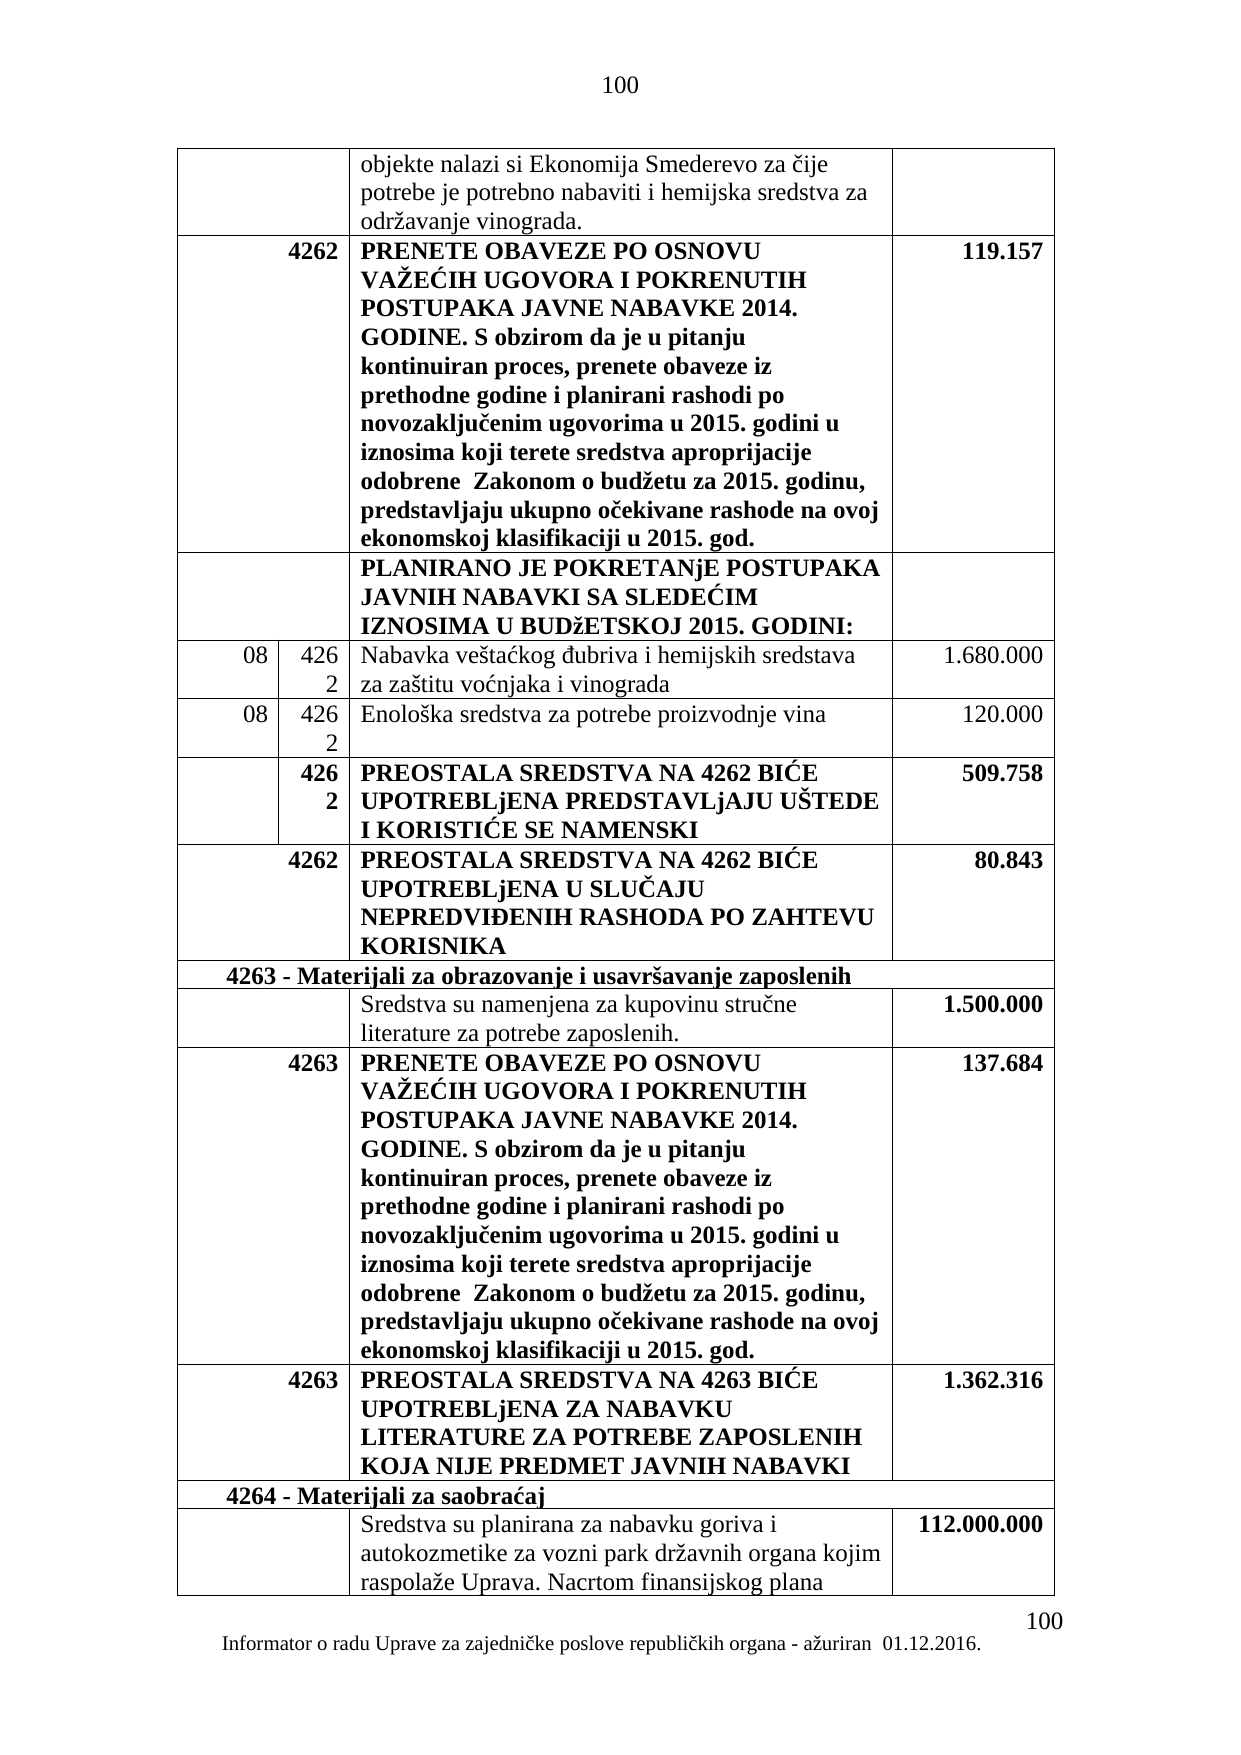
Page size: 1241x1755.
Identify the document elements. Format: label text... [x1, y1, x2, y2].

table_cell 4262 [279, 758, 349, 844]
table_cell 4263 - Materijali za obrazovanje i usavršavanje zaposlenih [178, 961, 1054, 988]
table_cell Nabavka veštaćkog đubriva i hemijskih sredstava za zaštitu voćnjaka i vinograda [350, 641, 892, 698]
table_cell 4262 [178, 845, 349, 960]
table_cell Sredstva su namenjena za kupovinu stručne literature za potrebe zaposlenih. [350, 989, 892, 1047]
table_cell 119.157 [893, 236, 1054, 552]
table_cell 08 [178, 699, 278, 757]
table_cell 1.500.000 [893, 989, 1054, 1047]
table_cell PRENETE OBAVEZE PO OSNOVU VAŽEĆIH UGOVORA I POKRENUTIH POSTUPAKA JAVNE NABAVKE 2014. GODINE. S obzirom da je u pitanju kontinuiran proces, prenete obaveze iz prethodne godine i planirani rashodi po novozaklјučenim ugovorima u 2015. godini u iznosima koji terete sredstva aproprijacije odobrene Zakonom o budžetu za 2015. godinu, predstavlјaju ukupno očekivane rashode na ovoj ekonomskoj klasifikaciji u 2015. god. [350, 236, 892, 552]
table_cell 1.362.316 [893, 1365, 1054, 1480]
table_cell 4263 [178, 1365, 349, 1480]
table_cell 4262 [279, 699, 349, 757]
table_cell [178, 1509, 349, 1595]
table_cell 08 [178, 641, 278, 698]
table_cell 80.843 [893, 845, 1054, 960]
table_cell PRENETE OBAVEZE PO OSNOVU VAŽEĆIH UGOVORA I POKRENUTIH POSTUPAKA JAVNE NABAVKE 2014. GODINE. S obzirom da je u pitanju kontinuiran proces, prenete obaveze iz prethodne godine i planirani rashodi po novozaklјučenim ugovorima u 2015. godini u iznosima koji terete sredstva aproprijacije odobrene Zakonom o budžetu za 2015. godinu, predstavlјaju ukupno očekivane rashode na ovoj ekonomskoj klasifikaciji u 2015. god. [350, 1048, 892, 1364]
table_cell PLANIRANO JE POKRETANјE POSTUPAKA JAVNIH NABAVKI SA SLEDEĆIM IZNOSIMA U BUDžETSKOJ 2015. GODINI: [350, 553, 892, 639]
table_cell [178, 149, 349, 235]
table_cell 4264 - Materijali za saobraćaj [178, 1481, 1054, 1508]
table_cell Sredstva su planirana za nabavku goriva i autokozmetike za vozni park državnih organa kojim raspolaže Uprava. Nacrtom finansijskog plana [350, 1509, 892, 1595]
table_cell PREOSTALA SREDSTVA NA 4262 BIĆE UPOTREBLjENA PREDSTAVLjAJU UŠTEDE I KORISTIĆE SE NAMENSKI [350, 758, 892, 844]
table_cell 4263 [178, 1048, 349, 1364]
table_cell 4262 [279, 641, 349, 698]
table_cell 137.684 [893, 1048, 1054, 1364]
table_cell [893, 553, 1054, 639]
table_cell PREOSTALA SREDSTVA NA 4263 BIĆE UPOTREBLjENA ZA NABAVKU LITERATURE ZA POTREBE ZAPOSLENIH KOJA NIJE PREDMET JAVNIH NABAVKI [350, 1365, 892, 1480]
table_cell 4262 [178, 236, 349, 552]
table_cell PREOSTALA SREDSTVA NA 4262 BIĆE UPOTREBLjENA U SLUČAJU NEPREDVIĐENIH RASHODA PO ZAHTEVU KORISNIKA [350, 845, 892, 960]
table_cell [178, 758, 278, 844]
table_cell Enološka sredstva za potrebe proizvodnje vina [350, 699, 892, 757]
table_cell 112.000.000 [893, 1509, 1054, 1595]
table_cell 509.758 [893, 758, 1054, 844]
table_cell [178, 553, 349, 639]
table_cell [893, 149, 1054, 235]
table_cell objekte nalazi si Ekonomija Smederevo za čije potrebe je potrebno nabaviti i hemijska sredstva za održavanje vinograda. [350, 149, 892, 235]
table_cell [178, 989, 349, 1047]
table_cell 1.680.000 [893, 641, 1054, 698]
table_cell 120.000 [893, 699, 1054, 757]
